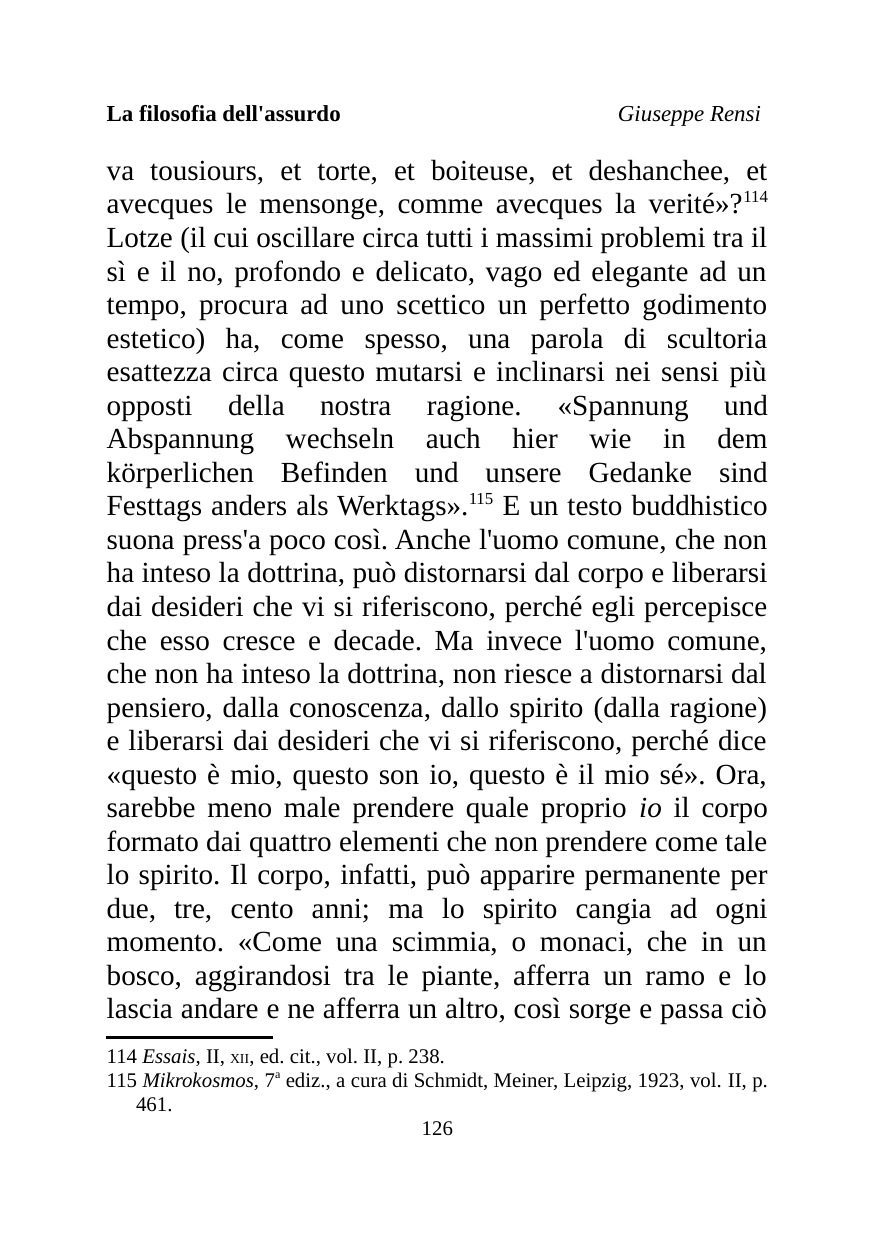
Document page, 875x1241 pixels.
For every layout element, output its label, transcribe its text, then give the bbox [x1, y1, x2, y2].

text va tousiours, et torte, et boiteuse, et deshanchee, et avecques le mensonge, comme avecques la verité»? Lotze (il cui oscillare circa tutti i massimi problemi tra il sì e il no, profondo e delicato, vago ed elegante ad un tempo, procura ad uno scettico un perfetto godimento estetico) ha, come spesso, una parola di scultoria esattezza circa questo mutarsi e inclinarsi nei sensi più opposti della nostra ragione. «Spannung und Abspannung wechseln auch hier wie in dem körperlichen Befinden und unsere Gedanke sind Festtags anders als Werktags». E un testo buddhistico suona press'a poco così. Anche l'uomo comune, che non ha inteso la dottrina, può distornarsi dal corpo e liberarsi dai desideri che vi si riferiscono, perché egli percepisce che esso cresce e decade. Ma invece l'uomo comune, che non ha inteso la dottrina, non riesce a distornarsi dal pensiero, dalla conoscenza, dallo spirito (dalla ragione) e liberarsi dai desideri che vi si riferiscono, perché dice «questo è mio, questo son io, questo è il mio sé». Ora, sarebbe meno male prendere quale proprio io il corpo formato dai quattro elementi che non prendere come tale lo spirito. Il corpo, infatti, può apparire permanente per due, tre, cento anni; ma lo spirito cangia ad ogni momento. «Come una scimmia, o monaci, che in un bosco, aggirandosi tra le piante, afferra un ramo e lo lascia andare e ne afferra un altro, così sorge e passa ciò [106, 153, 768, 1025]
text Essais, II, xii, ed. cit., vol. II, p. 238. [106, 1043, 768, 1068]
text Mikrokosmos, 7a ediz., a cura di Schmidt, Meiner, Leipzig, 1923, vol. II, p. 461. [106, 1068, 768, 1116]
